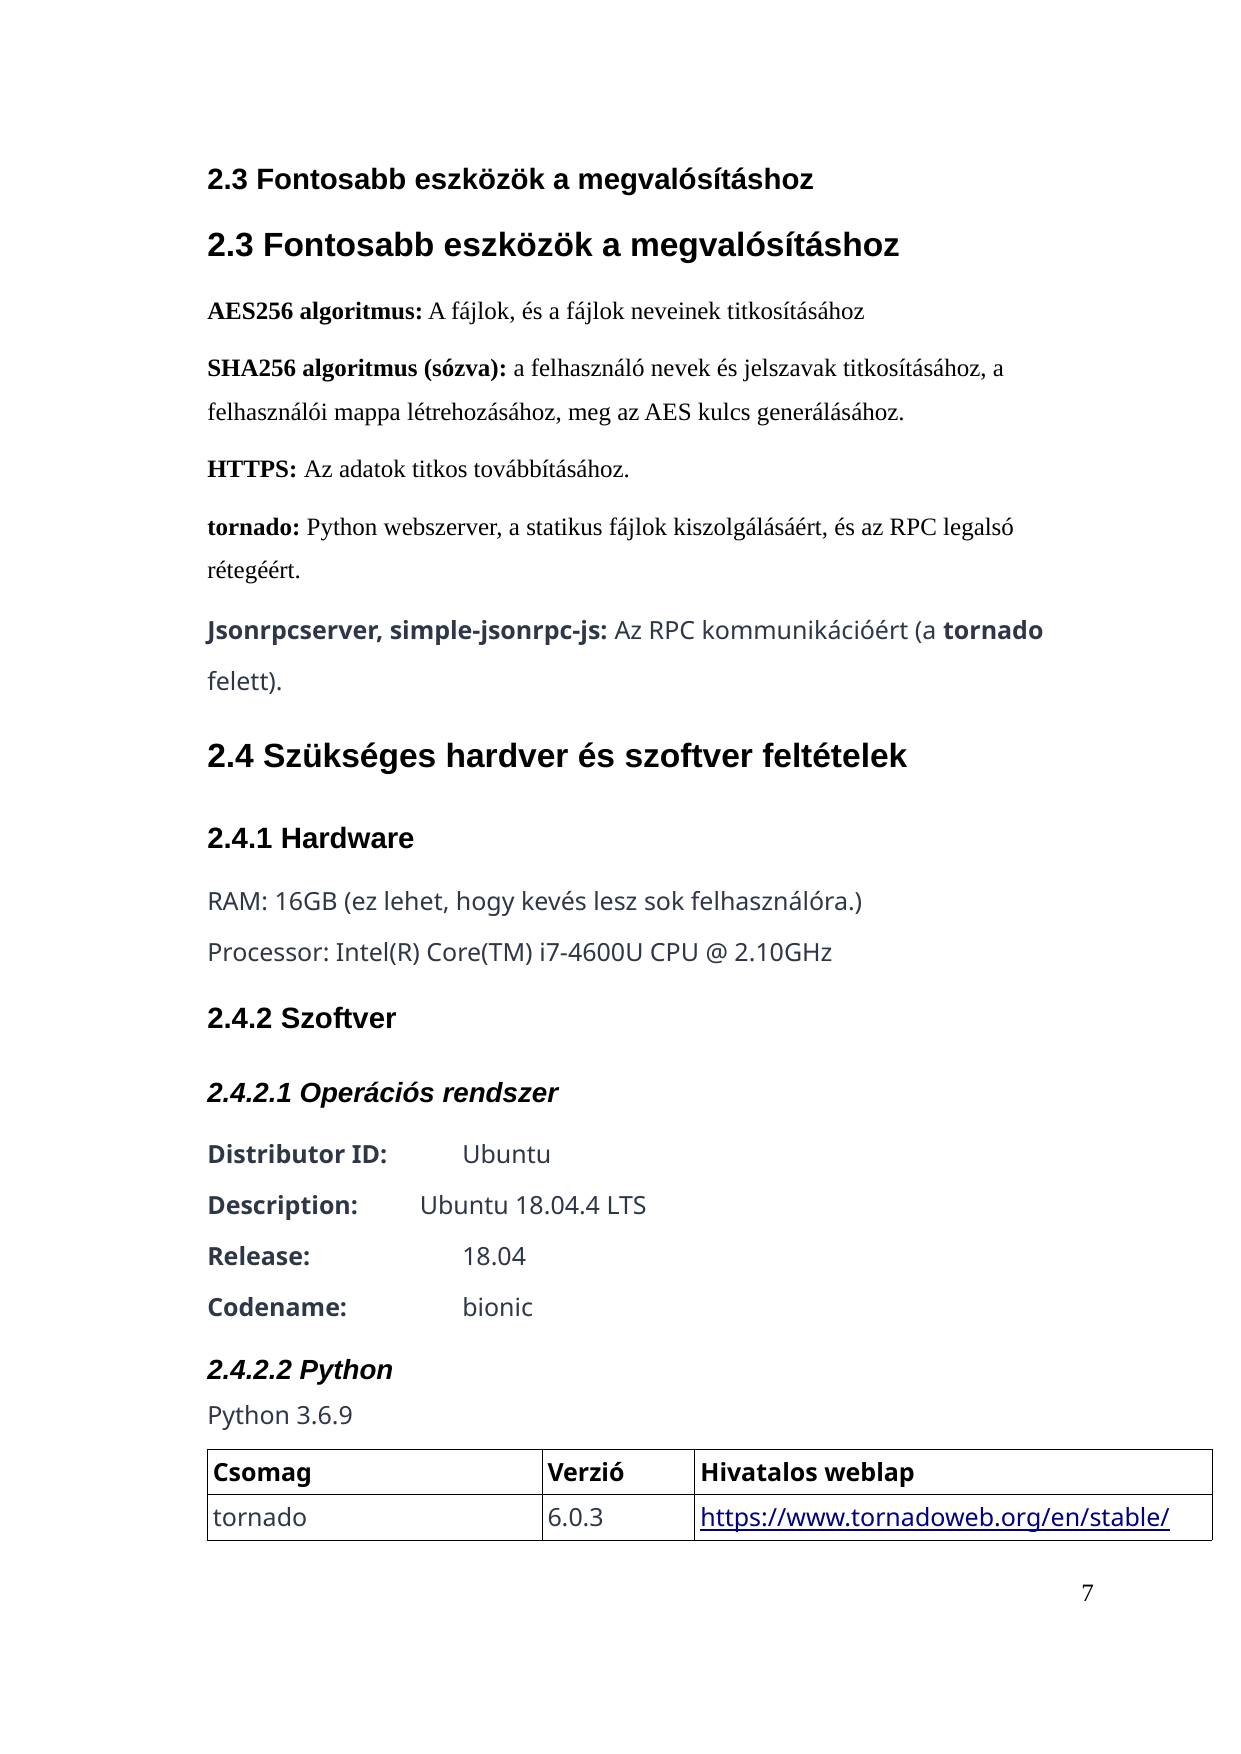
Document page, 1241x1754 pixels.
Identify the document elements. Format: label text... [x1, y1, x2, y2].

text Distributor ID: Ubuntu [207, 1136, 1093, 1171]
subtitle Fontosabb eszközök a megvalósításhoz [207, 225, 1093, 264]
text tornado: Python webszerver, a statikus fájlok kiszolgálásáért, és az RPC legalsó rétegéért. [207, 512, 1093, 584]
text Python 3.6.9 [207, 1397, 1093, 1432]
table_cell 6.0.3 [543, 1495, 694, 1540]
table_cell tornado [208, 1495, 542, 1540]
text RAM: 16GB (ez lehet, hogy kevés lesz sok felhasználóra.) [207, 884, 1093, 918]
text HTTPS: Az adatok titkos továbbításához. [207, 454, 1093, 483]
subtitle Szoftver [207, 1001, 1093, 1034]
subtitle Szükséges hardver és szoftver feltételek [207, 736, 1093, 774]
subtitle Python [207, 1353, 1093, 1385]
text SHA256 algoritmus (sózva): a felhasználó nevek és jelszavak titkosításához, a felhasználói mappa létrehozásához, meg az AES kulcs generálásához. [207, 353, 1093, 425]
text AES256 algoritmus: A fájlok, és a fájlok neveinek titkosításához [207, 296, 1093, 324]
subtitle Operációs rendszer [207, 1076, 1093, 1108]
text Codename: bionic [207, 1289, 1093, 1324]
text Release: 18.04 [207, 1238, 1093, 1273]
table_header Hivatalos weblap [695, 1450, 1212, 1494]
table_header Csomag [208, 1450, 542, 1494]
table_cell https://www.tornadoweb.org/en/stable/ [695, 1495, 1212, 1540]
subtitle Hardware [207, 821, 1093, 854]
text Processor: Intel(R) Core(TM) i7-4600U CPU @ 2.10GHz [207, 935, 1093, 969]
table_header Verzió [543, 1450, 694, 1494]
text Description: Ubuntu 18.04.4 LTS [207, 1187, 1093, 1222]
text Jsonrpcserver, simple-jsonrpc-js: Az RPC kommunikációért (a tornado felett). [207, 613, 1093, 698]
